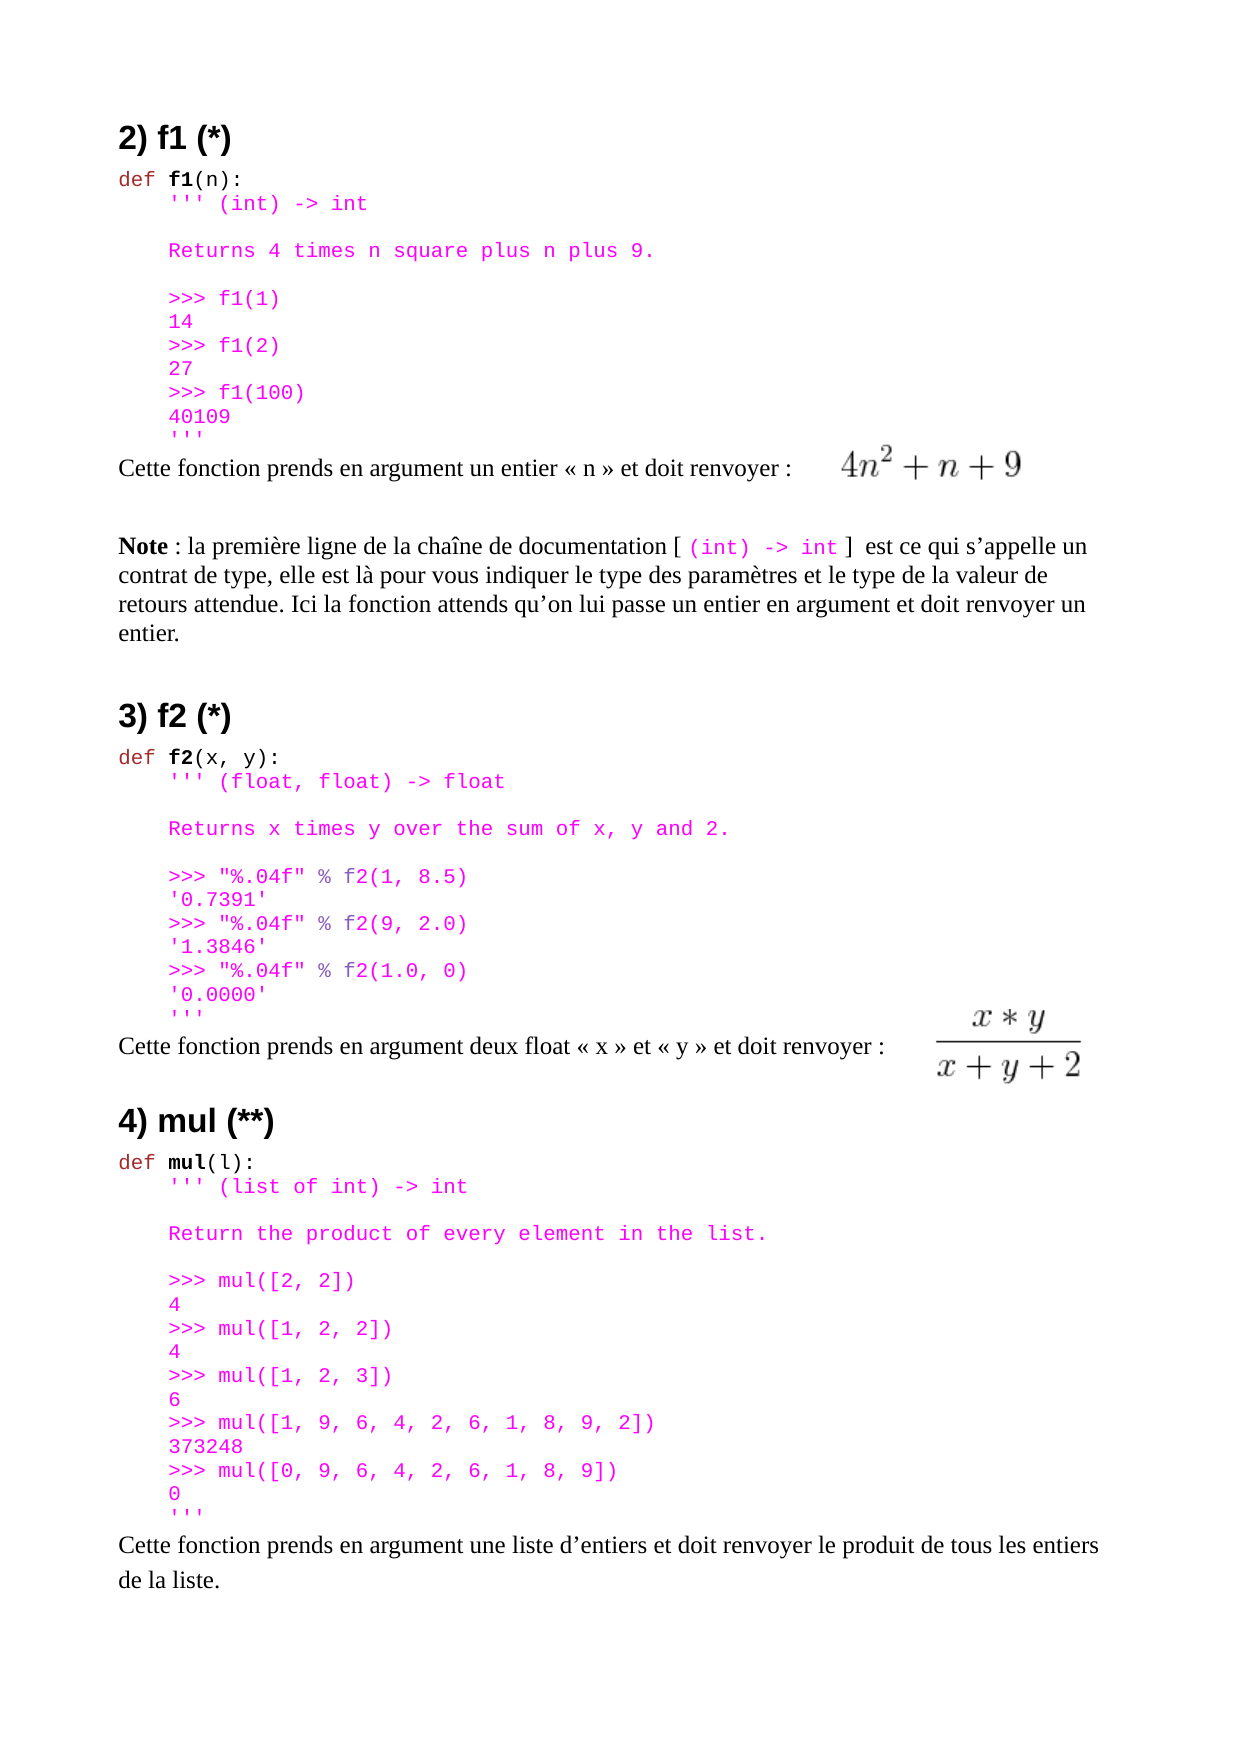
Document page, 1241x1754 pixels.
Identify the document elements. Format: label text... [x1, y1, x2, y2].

text 4 [118, 1341, 1122, 1365]
text def mul(l): [118, 1152, 1122, 1176]
text Cette fonction prends en argument un entier « n » et doit renvoyer : [118, 453, 839, 482]
text >>> "%.04f" % f2(1, 8.5) [118, 866, 1122, 889]
text Note : la première ligne de la chaîne de documentation [ (int) -> int ] est ce qui s’appelle un contrat de type, elle est là pour vous indiquer le type des paramètres et le type de la valeur de retours attendue. Ici la fonction attends qu’on lui passe un entier en argument et doit renvoyer un entier. [118, 531, 1122, 647]
subtitle 4) mul (**) [118, 1101, 1122, 1140]
text >>> mul([2, 2]) [118, 1270, 1122, 1294]
text >>> f1(1) [118, 287, 1122, 311]
picture [839, 443, 1025, 483]
text >>> f1(2) [118, 335, 1122, 358]
text Cette fonction prends en argument deux float « x » et « y » et doit renvoyer : [118, 1031, 932, 1060]
text '0.0000' [118, 984, 1122, 1007]
text ''' [118, 1507, 1122, 1531]
text >>> "%.04f" % f2(1.0, 0) [118, 960, 1122, 984]
picture [932, 1009, 1084, 1088]
text 40109 [118, 406, 1122, 429]
text >>> mul([0, 9, 6, 4, 2, 6, 1, 8, 9]) [118, 1459, 1122, 1483]
text 14 [118, 311, 1122, 335]
text 6 [118, 1389, 1122, 1412]
text Cette fonction prends en argument une liste d’entiers et doit renvoyer le produit de tous les entiers de la liste. [118, 1531, 1122, 1594]
text [1025, 453, 1122, 482]
text ''' (list of int) -> int [118, 1176, 1122, 1199]
text 373248 [118, 1436, 1122, 1459]
text 4 [118, 1294, 1122, 1318]
text >>> "%.04f" % f2(9, 2.0) [118, 913, 1122, 937]
text '0.7391' [118, 889, 1122, 913]
text Returns 4 times n square plus n plus 9. [118, 240, 1122, 264]
text def f1(n): [118, 169, 1122, 193]
text def f2(x, y): [118, 747, 1122, 771]
text ''' (float, float) -> float [118, 771, 1122, 795]
text >>> mul([1, 2, 2]) [118, 1318, 1122, 1341]
subtitle 2) f1 (*) [118, 118, 1122, 157]
text Return the product of every element in the list. [118, 1223, 1122, 1247]
text 0 [118, 1483, 1122, 1507]
text '1.3846' [118, 937, 1122, 960]
text 27 [118, 358, 1122, 382]
text ''' (int) -> int [118, 193, 1122, 217]
text >>> f1(100) [118, 382, 1122, 406]
text Returns x times y over the sum of x, y and 2. [118, 818, 1122, 842]
subtitle 3) f2 (*) [118, 696, 1122, 735]
text ''' [118, 429, 1122, 453]
text >>> mul([1, 2, 3]) [118, 1365, 1122, 1389]
text ''' [118, 1007, 1122, 1031]
text >>> mul([1, 9, 6, 4, 2, 6, 1, 8, 9, 2]) [118, 1412, 1122, 1436]
